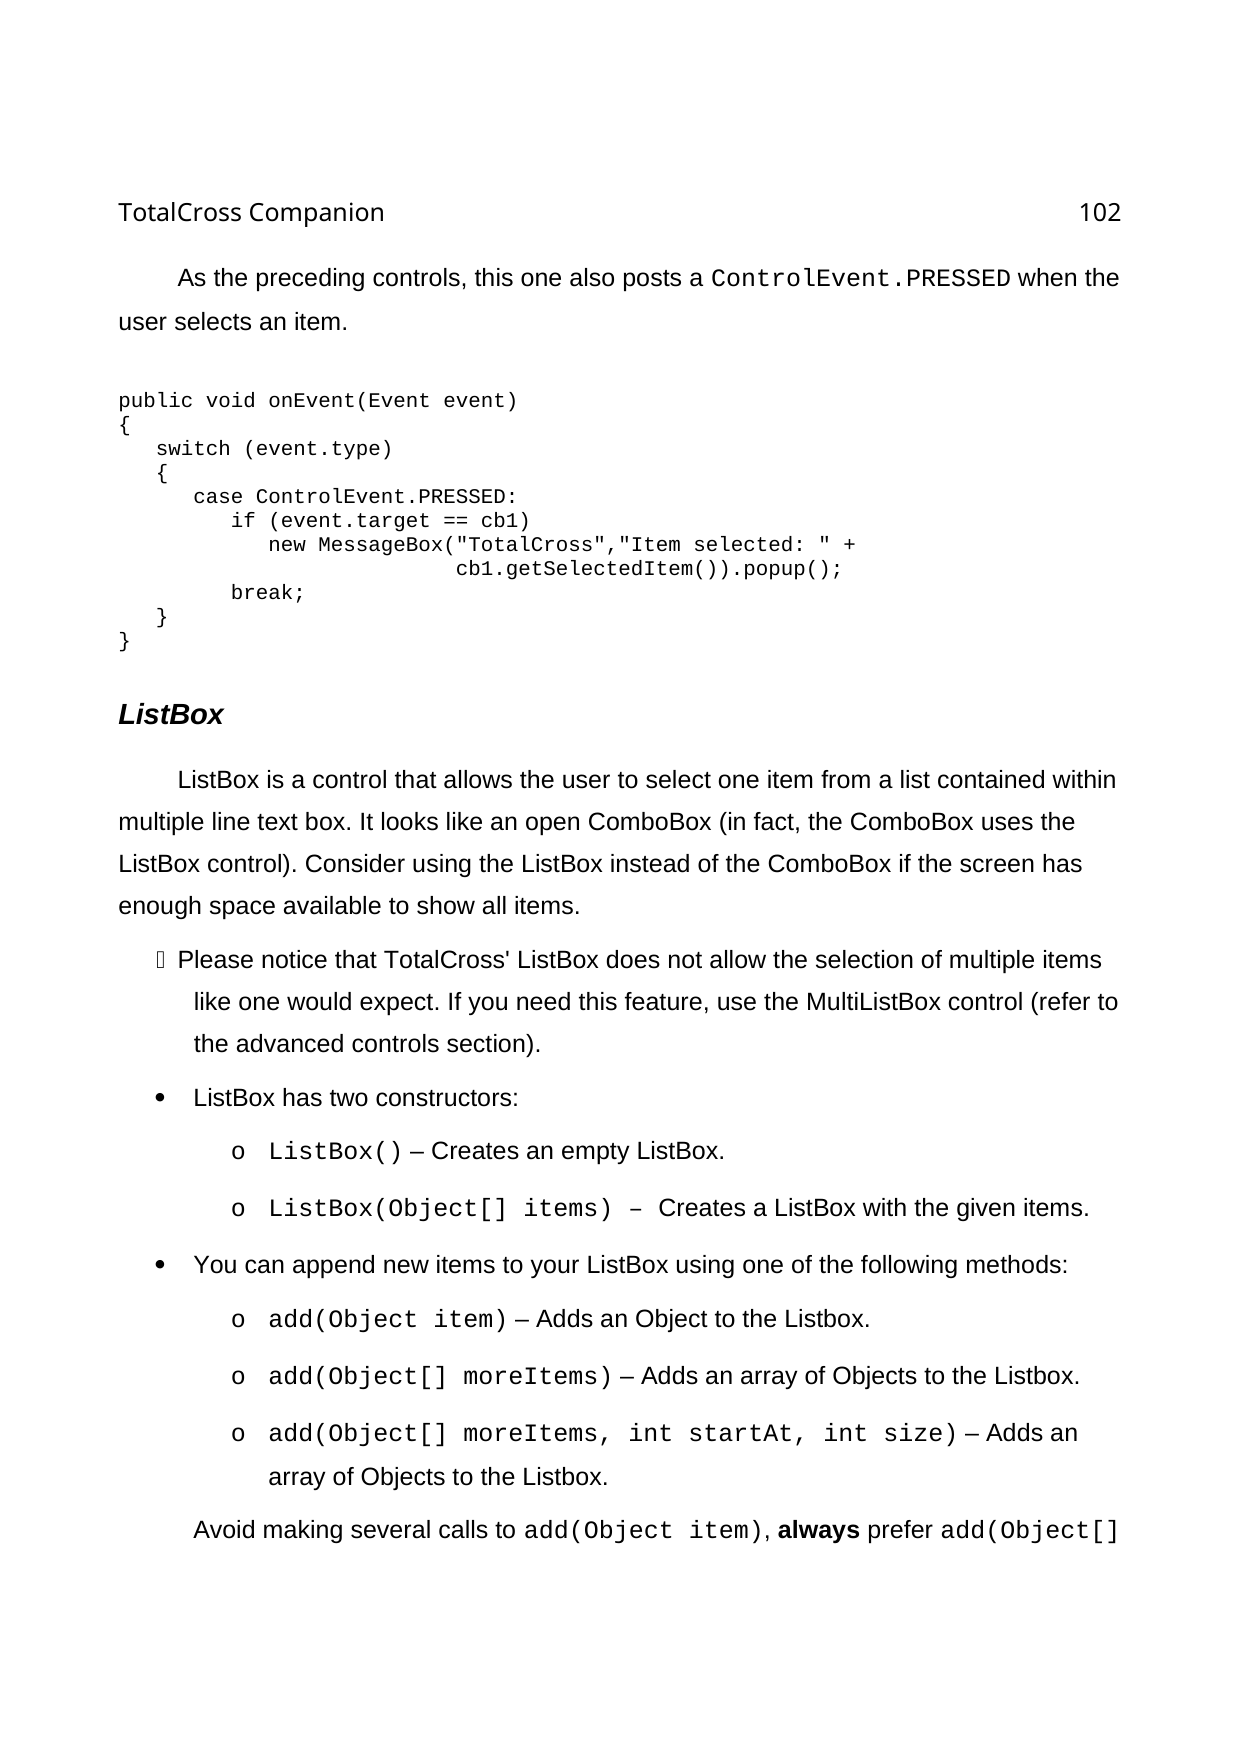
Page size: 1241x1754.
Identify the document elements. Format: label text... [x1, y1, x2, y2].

text switch (event.type) [118, 438, 1122, 462]
list Please notice that TotalCross' ListBox does not allow the selection of multiple items like one would expect. If you need this feature, use the MultiListBox control (refer to the advanced controls section). [156, 946, 1122, 1058]
list add(Object[] moreItems) – Adds an array of Objects to the Listbox. [231, 1362, 1122, 1392]
text As the preceding controls, this one also posts a ControlEvent.PRESSED when the user selects an item. [118, 264, 1122, 336]
list ListBox has two constructors: [156, 1083, 1122, 1111]
text ListBox is a control that allows the user to select one item from a list contained within multiple line text box. It looks like an open ComboBox (in fact, the ComboBox uses the ListBox control). Consider using the ListBox instead of the ComboBox if the screen has enough space available to show all items. [118, 766, 1122, 920]
text if (event.target == cb1) [118, 510, 1122, 534]
text break; [118, 582, 1122, 606]
text } [118, 630, 1122, 654]
subtitle ListBox [118, 698, 1122, 730]
text { [118, 414, 1122, 438]
list add(Object[] moreItems, int startAt, int size) – Adds an array of Objects to the Listbox. [231, 1419, 1122, 1491]
list ListBox(Object[] items) – Creates a ListBox with the given items. [231, 1194, 1122, 1224]
text Avoid making several calls to add(Object item), always prefer add(Object[] [193, 1516, 1122, 1546]
text cb1.getSelectedItem()).popup(); [118, 558, 1122, 582]
list ListBox() – Creates an empty ListBox. [231, 1137, 1122, 1167]
text } [118, 606, 1122, 630]
text { [118, 462, 1122, 486]
text case ControlEvent.PRESSED: [118, 486, 1122, 510]
list add(Object item) – Adds an Object to the Listbox. [231, 1305, 1122, 1335]
text new MessageBox("TotalCross","Item selected: " + [118, 534, 1122, 558]
list You can append new items to your ListBox using one of the following methods: [156, 1251, 1122, 1279]
text public void onEvent(Event event) [118, 390, 1122, 414]
